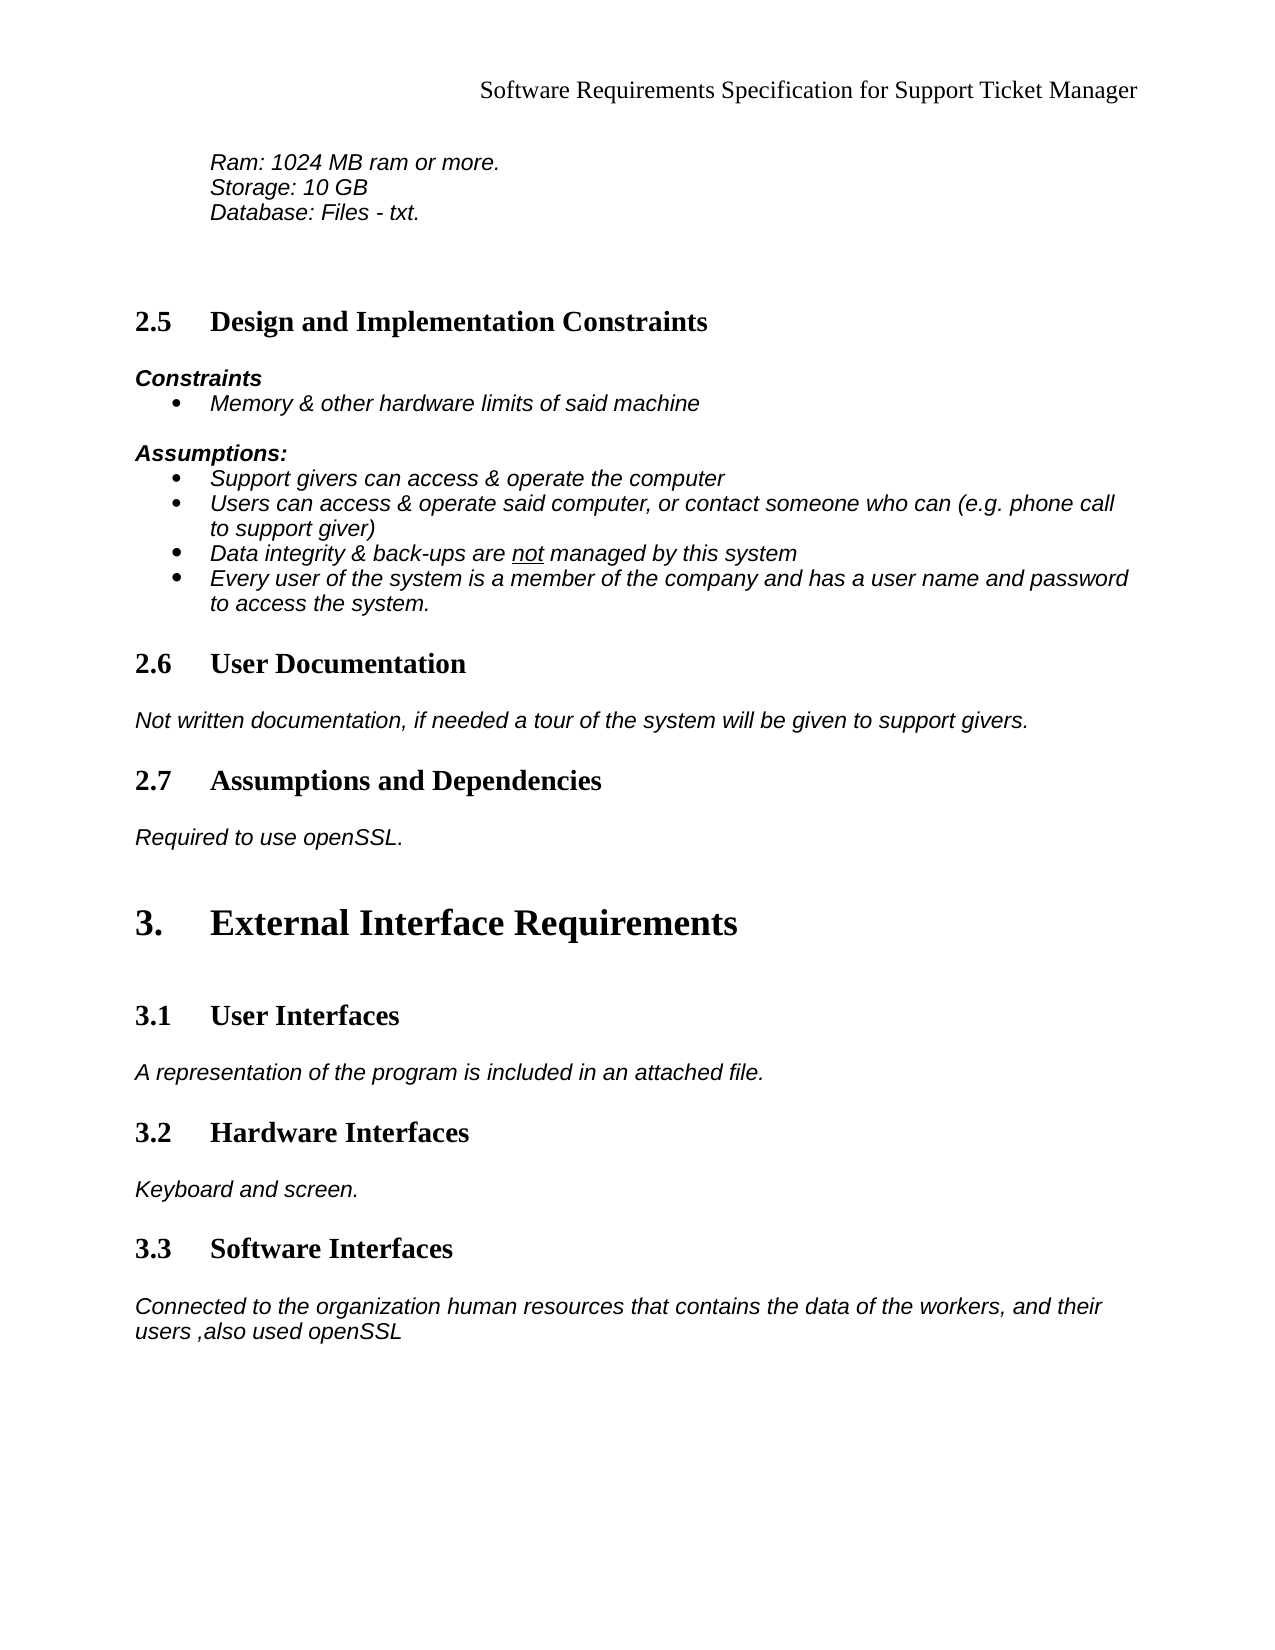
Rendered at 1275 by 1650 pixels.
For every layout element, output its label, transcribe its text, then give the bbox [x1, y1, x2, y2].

text Required to use openSSL. [135, 826, 1140, 851]
list Users can access & operate said computer, or contact someone who can (e.g. phone call to support giver) [172, 492, 1140, 542]
text Assumptions: [135, 442, 1140, 467]
text Connected to the organization human resources that contains the data of the workers, and their users ,also used openSSL [135, 1294, 1140, 1344]
subtitle Hardware Interfaces [135, 1115, 1140, 1148]
list Support givers can access & operate the computer [172, 467, 1140, 492]
subtitle External Interface Requirements [135, 901, 1140, 944]
subtitle User Interfaces [135, 998, 1140, 1031]
text Database: Files - txt. [135, 200, 1140, 225]
text A representation of the program is included in an attached file. [135, 1061, 1140, 1086]
text Not written documentation, if needed a tour of the system will be given to support givers. [135, 709, 1140, 734]
text Storage: 10 GB [135, 175, 1140, 200]
list Data integrity & back-ups are not managed by this system [172, 542, 1140, 567]
subtitle Assumptions and Dependencies [135, 763, 1140, 796]
subtitle Software Interfaces [135, 1232, 1140, 1265]
text Keyboard and screen. [135, 1177, 1140, 1202]
text Ram: 1024 MB ram or more. [135, 150, 1140, 175]
list Every user of the system is a member of the company and has a user name and password to access the system. [172, 567, 1140, 617]
text Constraints [135, 367, 1140, 392]
subtitle User Documentation [135, 646, 1140, 679]
subtitle Design and Implementation Constraints [135, 304, 1140, 338]
list Memory & other hardware limits of said machine [172, 392, 1140, 417]
